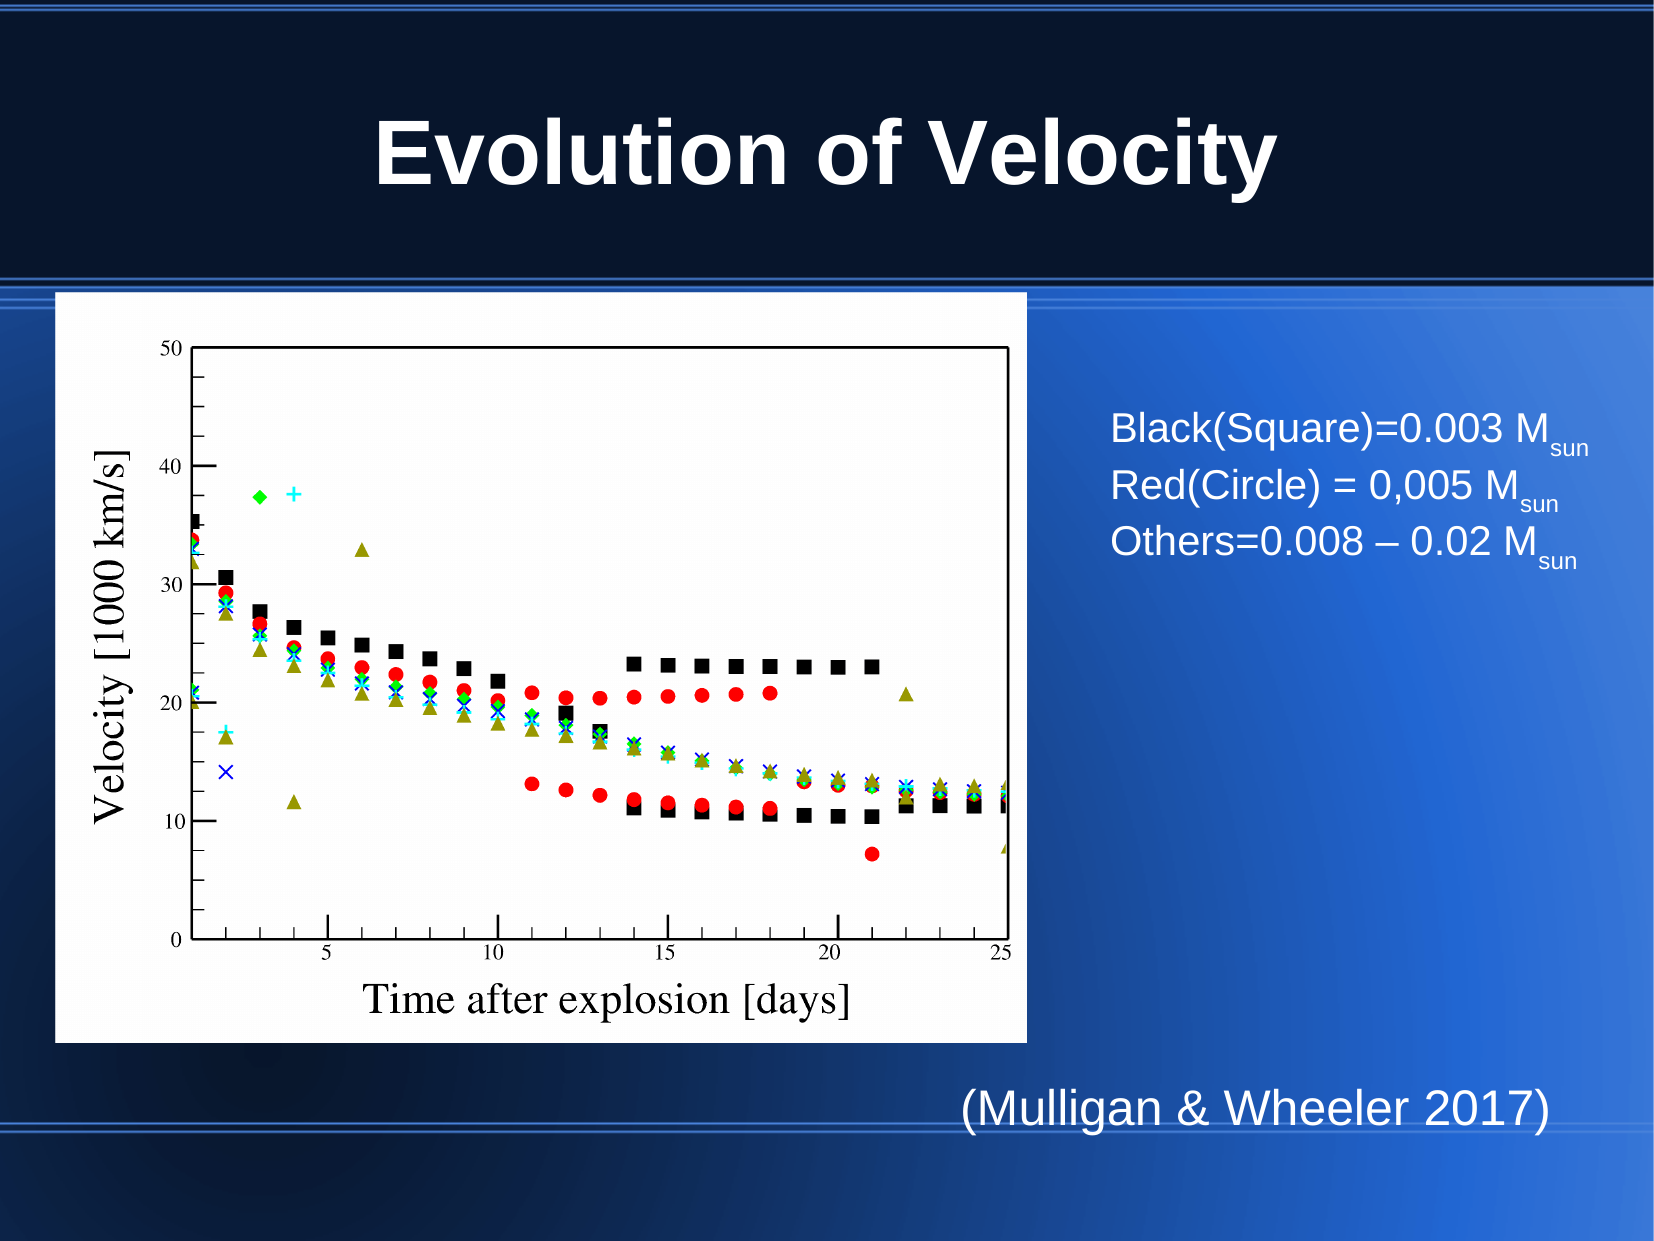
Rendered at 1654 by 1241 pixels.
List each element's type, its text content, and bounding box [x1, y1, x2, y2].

title Evolution of Velocity [82, 49, 1571, 257]
text_box (Mulligan & Wheeler 2017) [960, 1080, 1576, 1192]
picture [0, 0, 1654, 1241]
text_box Black(Square)=0.003 Msun Red(Circle) = 0,005 Msun Others=0.008 – 0.02 Msun [1110, 405, 1621, 943]
